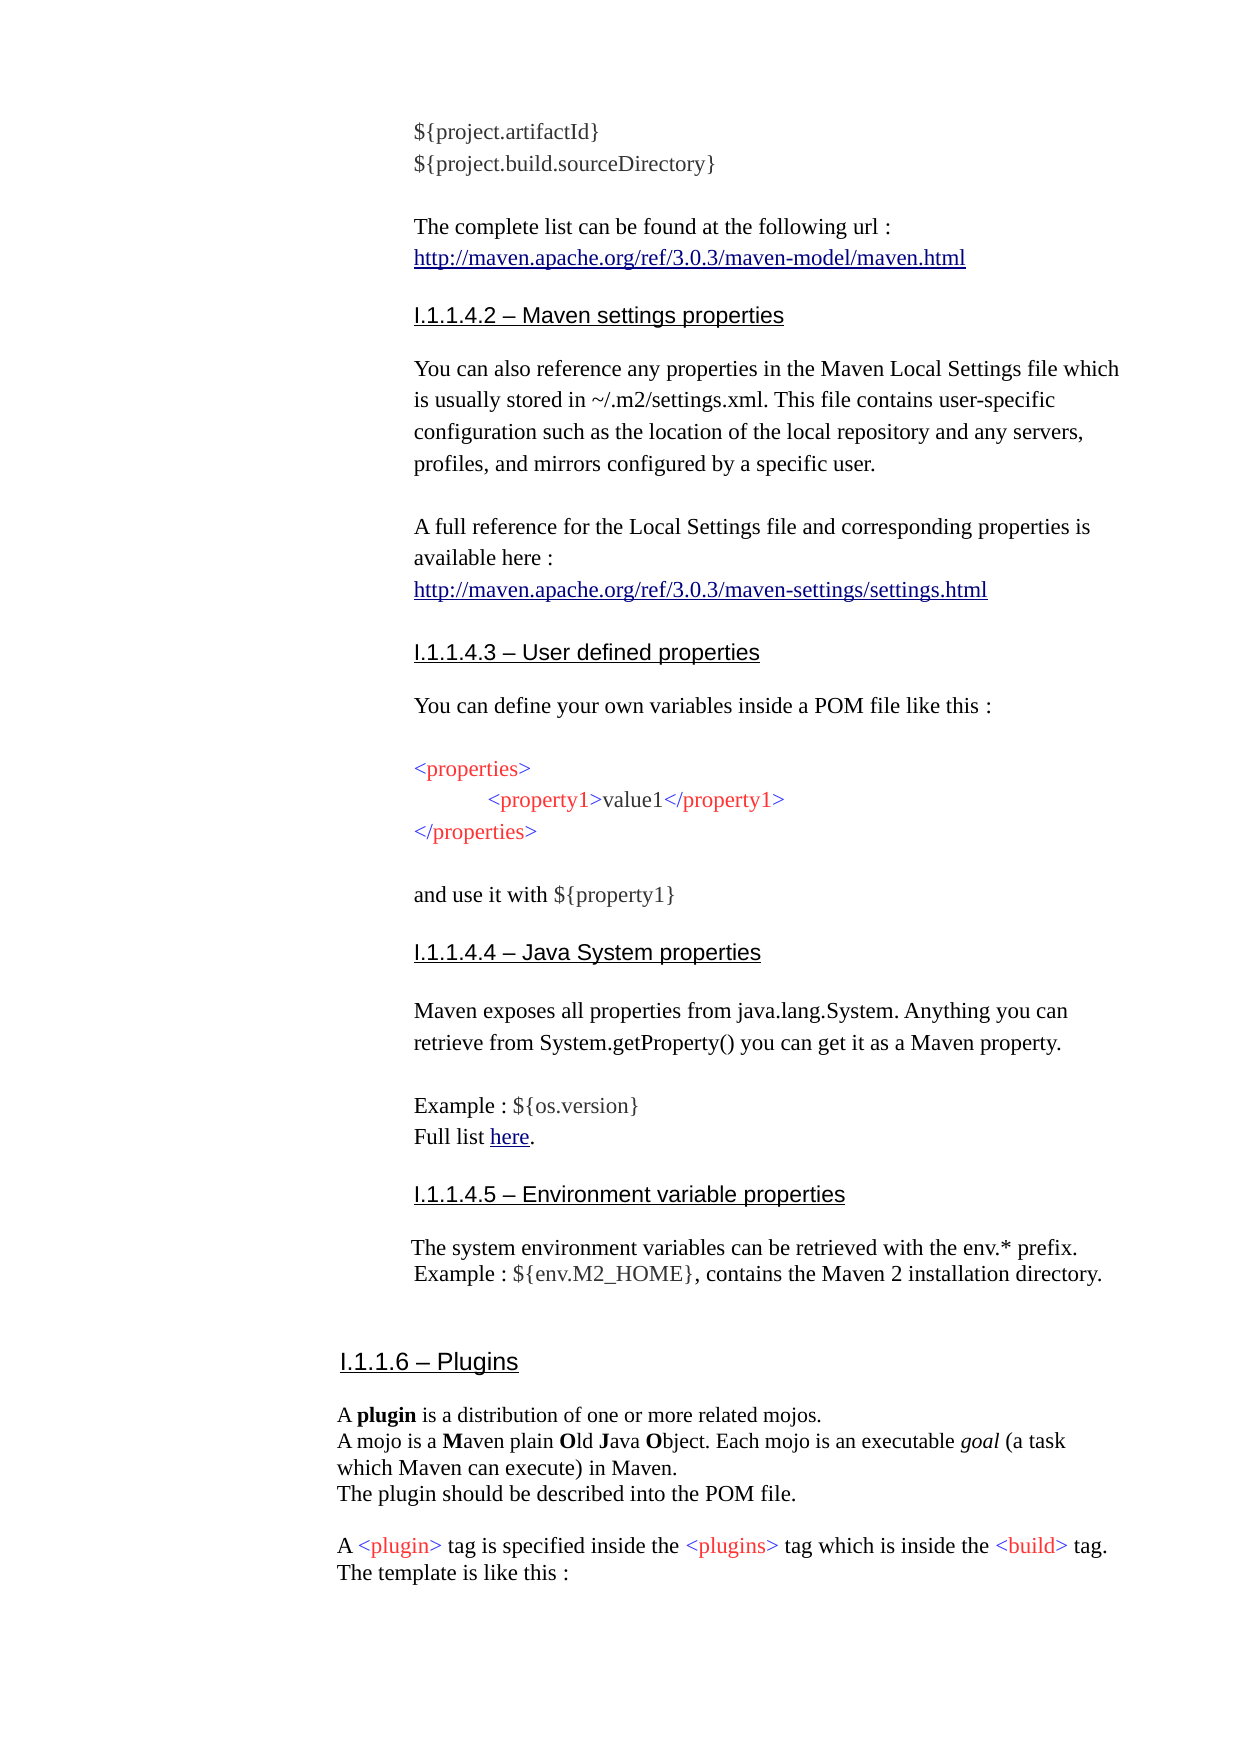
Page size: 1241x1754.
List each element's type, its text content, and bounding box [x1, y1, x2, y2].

text Maven exposes all properties from java.lang.System. Anything you can retrieve from System.getProperty() you can get it as a Maven property. [413, 997, 1122, 1055]
text http://maven.apache.org/ref/3.0.3/maven-settings/settings.html [413, 576, 1122, 602]
text I.1.1.4.2 – Maven settings properties [413, 302, 1122, 329]
text The complete list can be found at the following url : [413, 213, 1122, 239]
text The system environment variables can be retrieved with the env.* prefix. [337, 1234, 1122, 1260]
text Full list here. [413, 1123, 1122, 1149]
text I.1.1.4.4 – Java System properties [413, 939, 1122, 965]
text You can also reference any properties in the Maven Local Settings file which is usually stored in ~/.m2/settings.xml. This file contains user-specific configuration such as the location of the local repository and any servers, profiles, and mirrors configured by a specific user. [413, 355, 1122, 476]
text The plugin should be described into the POM file. [337, 1480, 1122, 1506]
text A plugin is a distribution of one or more related mojos. [337, 1402, 1122, 1427]
text I.1.1.4.5 – Environment variable properties [413, 1181, 1122, 1207]
text The template is like this : [337, 1559, 1122, 1585]
text </properties> [413, 818, 1122, 844]
text ${project.artifactId} [413, 118, 1122, 144]
text <properties> [413, 755, 1122, 781]
text <property1>value1</property1> [413, 786, 1122, 813]
text and use it with ${property1} [413, 881, 1122, 907]
text I.1.1.4.3 – User defined properties [413, 639, 1122, 665]
text Example : ${os.version} [413, 1092, 1122, 1118]
text A mojo is a Maven plain Old Java Object. Each mojo is an executable goal (a task which Maven can execute) in Maven. [337, 1427, 1122, 1480]
text A full reference for the Local Settings file and corresponding properties is available here : [413, 513, 1122, 571]
text You can define your own variables inside a POM file like this : [413, 692, 1122, 718]
text A <plugin> tag is specified inside the <plugins> tag which is inside the <build> tag. [337, 1533, 1122, 1559]
text ${project.build.sourceDirectory} [413, 150, 1122, 176]
text I.1.1.6 – Plugins [339, 1347, 1122, 1376]
text Example : ${env.M2_HOME}, contains the Maven 2 installation directory. [413, 1260, 1122, 1287]
text http://maven.apache.org/ref/3.0.3/maven-model/maven.html [413, 244, 1122, 271]
